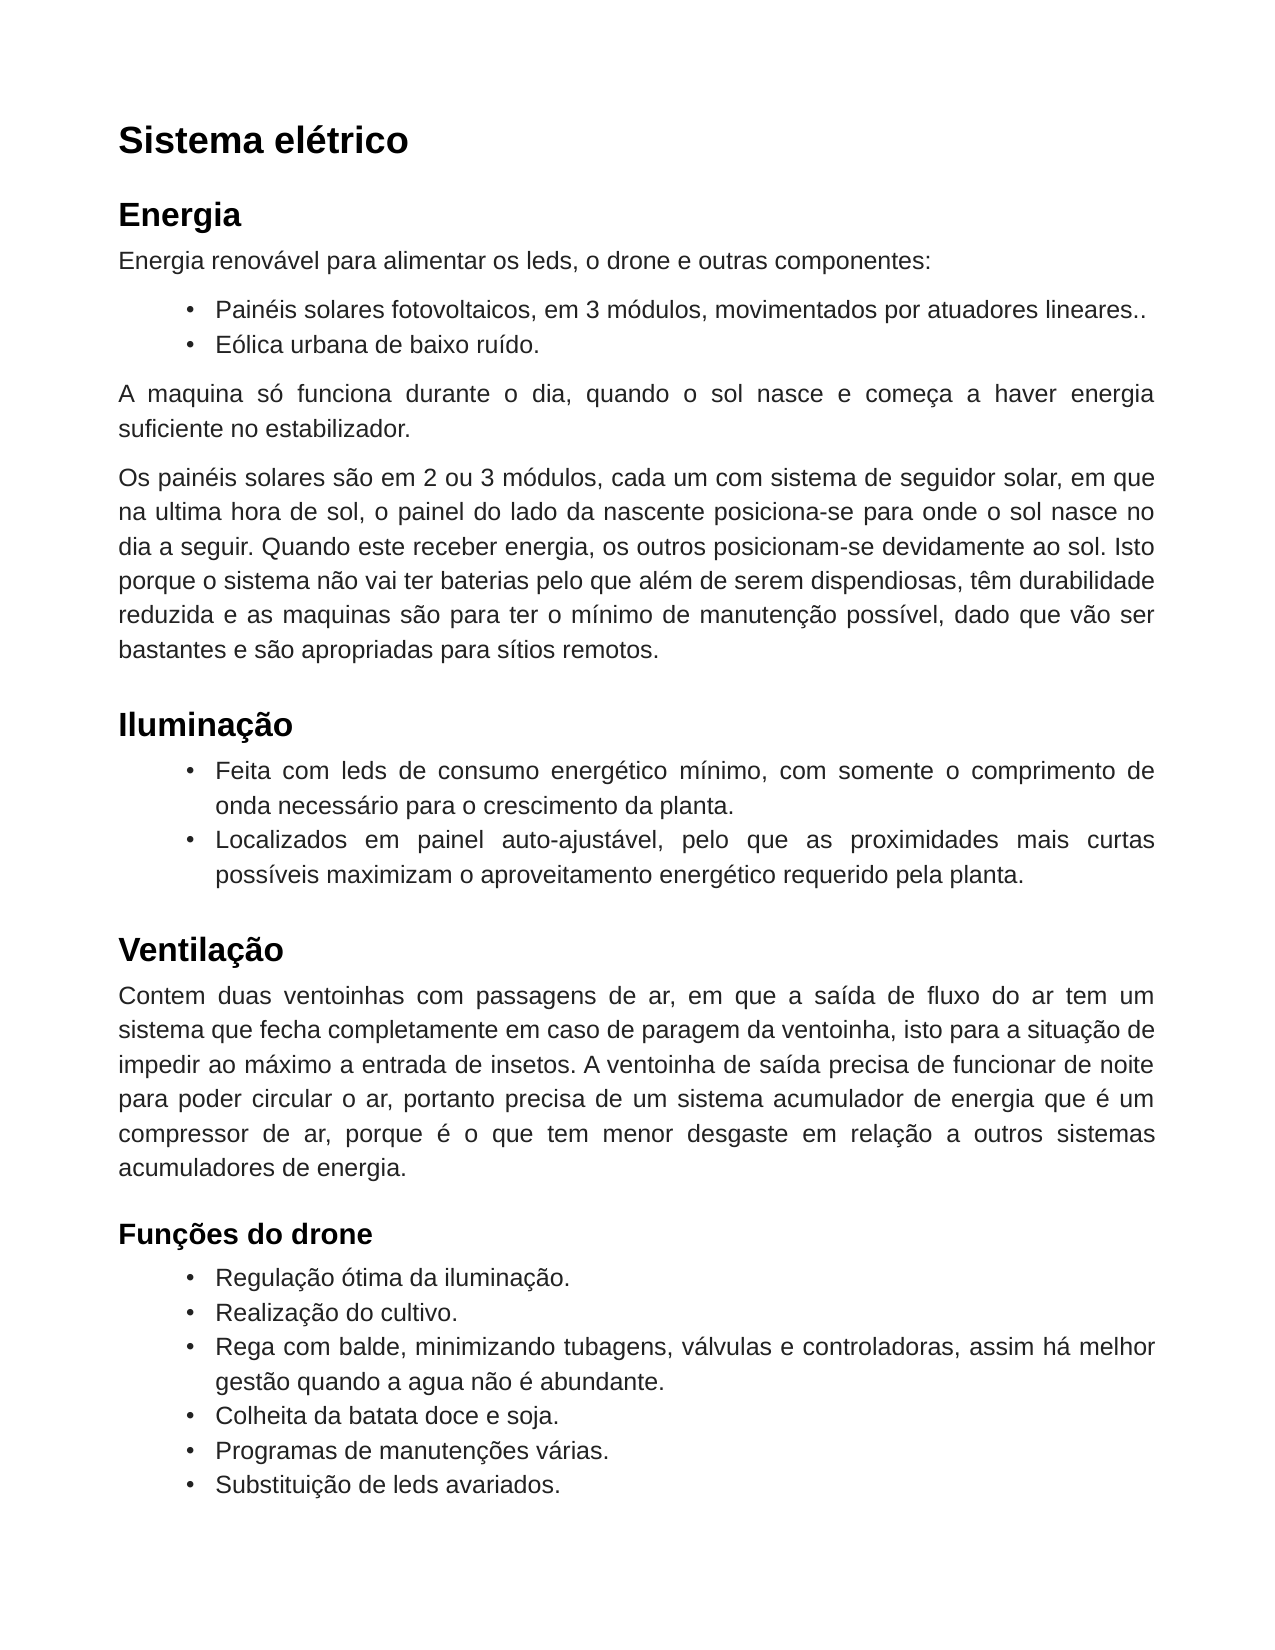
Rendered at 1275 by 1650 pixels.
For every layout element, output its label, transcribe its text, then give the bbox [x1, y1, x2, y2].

list Realização do cultivo. [186, 1298, 1157, 1326]
list Rega com balde, minimizando tubagens, válvulas e controladoras, assim há melhor gestão quando a agua não é abundante. [186, 1332, 1157, 1396]
text Contem duas ventoinhas com passagens de ar, em que a saída de fluxo do ar tem um sistema que fecha completamente em caso de paragem da ventoinha, isto para a situação de impedir ao máximo a entrada de insetos. A ventoinha de saída precisa de funcionar de noite para poder circular o ar, portanto precisa de um sistema acumulador de energia que é um compressor de ar, porque é o que tem menor desgaste em relação a outros sistemas acumuladores de energia. [118, 981, 1157, 1182]
text A maquina só funciona durante o dia, quando o sol nasce e começa a haver energia suficiente no estabilizador. [118, 379, 1157, 442]
list Colheita da batata doce e soja. [186, 1401, 1157, 1430]
subtitle Sistema elétrico [118, 118, 1157, 162]
text Os painéis solares são em 2 ou 3 módulos, cada um com sistema de seguidor solar, em que na ultima hora de sol, o painel do lado da nascente posiciona-se para onde o sol nasce no dia a seguir. Quando este receber energia, os outros posicionam-se devidamente ao sol. Isto porque o sistema não vai ter baterias pelo que além de serem dispendiosas, têm durabilidade reduzida e as maquinas são para ter o mínimo de manutenção possível, dado que vão ser bastantes e são apropriadas para sítios remotos. [118, 463, 1157, 664]
subtitle Energia [118, 195, 1157, 234]
text Energia renovável para alimentar os leds, o drone e outras componentes: [118, 246, 1157, 275]
list Regulação ótima da iluminação. [186, 1263, 1157, 1292]
list Eólica urbana de baixo ruído. [186, 330, 1157, 359]
list Localizados em painel auto-ajustável, pelo que as proximidades mais curtas possíveis maximizam o aproveitamento energético requerido pela planta. [186, 825, 1157, 888]
list Feita com leds de consumo energético mínimo, com somente o comprimento de onda necessário para o crescimento da planta. [186, 756, 1157, 819]
list Substituição de leds avariados. [186, 1470, 1157, 1499]
subtitle Funções do drone [118, 1217, 1157, 1251]
subtitle Ventilação [118, 929, 1157, 968]
list Painéis solares fotovoltaicos, em 3 módulos, movimentados por atuadores lineares.. [186, 295, 1157, 324]
subtitle Iluminação [118, 705, 1157, 743]
list Programas de manutenções várias. [186, 1436, 1157, 1465]
